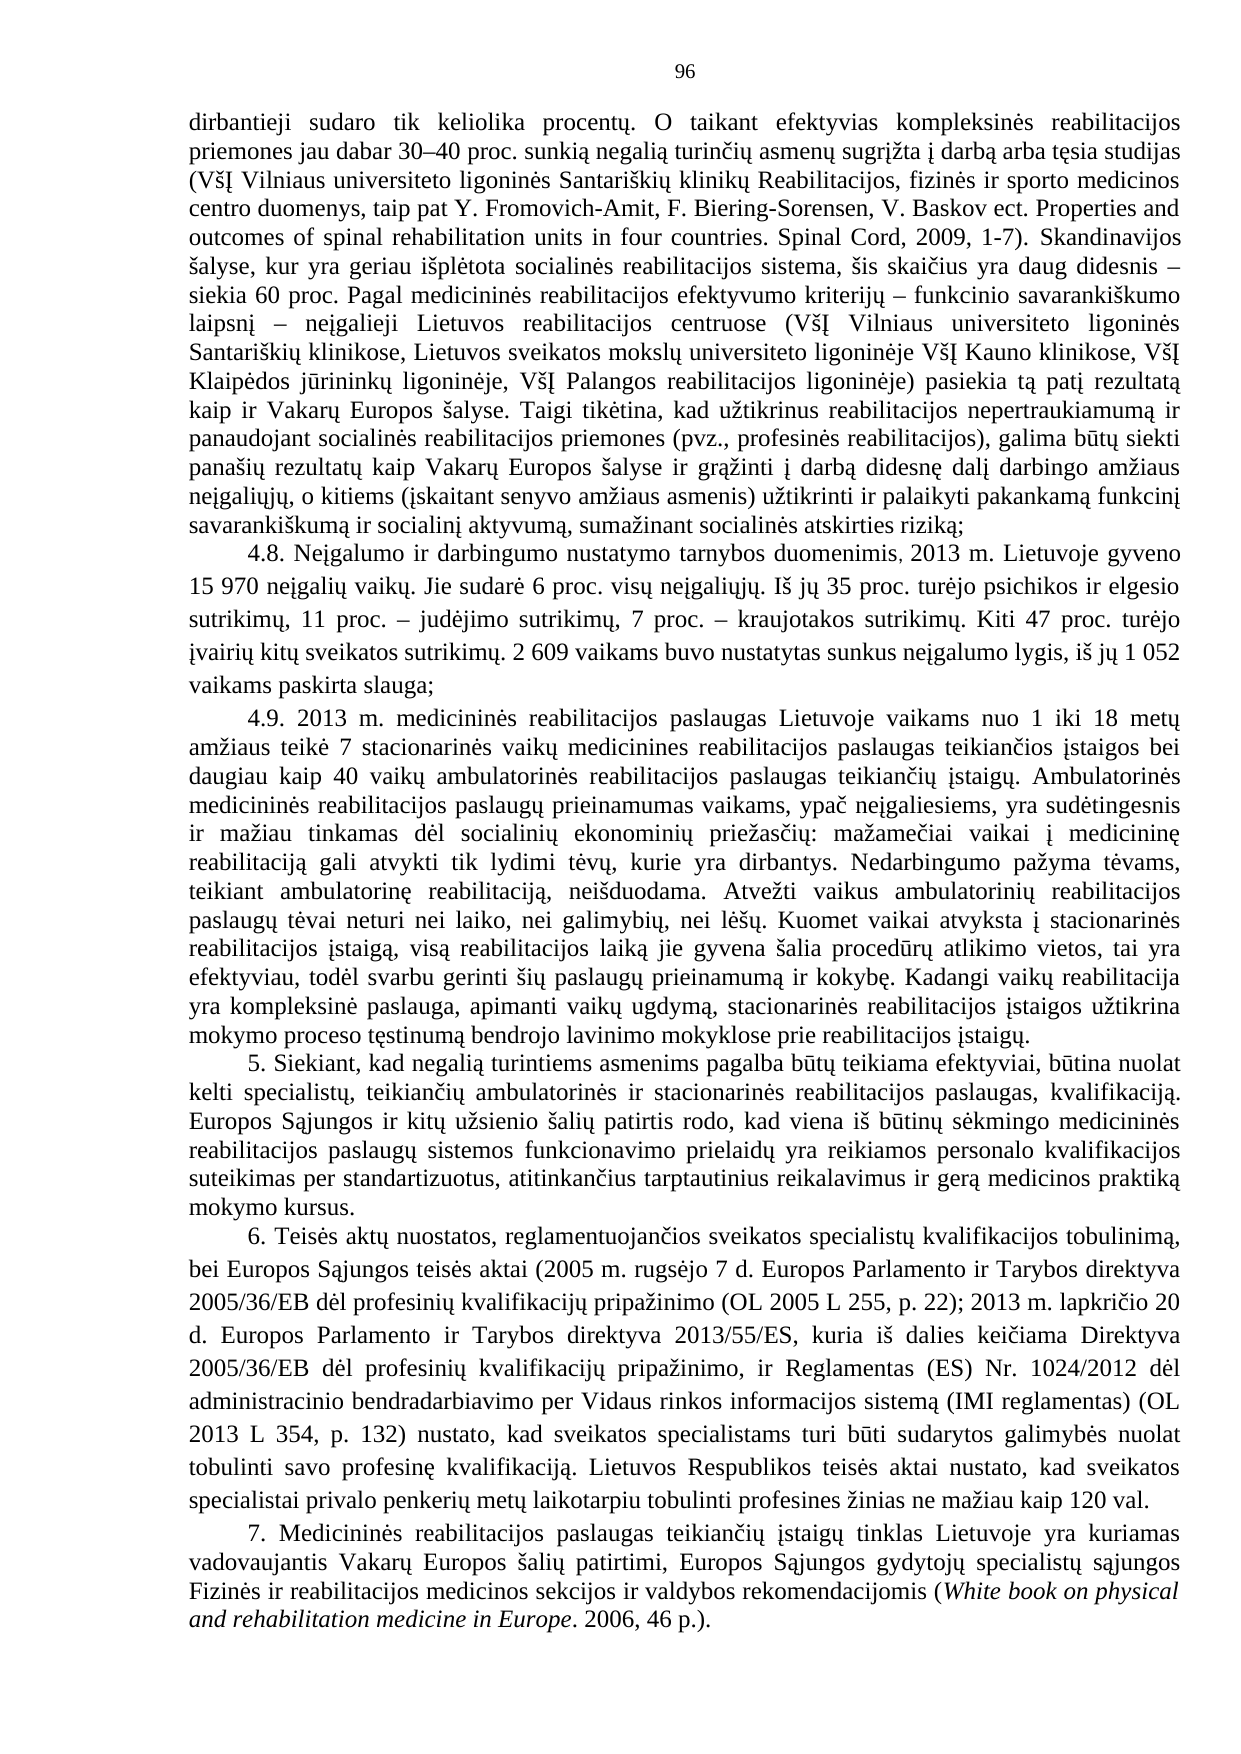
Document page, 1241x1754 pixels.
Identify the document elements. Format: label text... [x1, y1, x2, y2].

text 5. Siekiant, kad negalią turintiems asmenims pagalba būtų teikiama efektyviai, būtina nuolat kelti specialistų, teikiančių ambulatorinės ir stacionarinės reabilitacijos paslaugas, kvalifikaciją. Europos Sąjungos ir kitų užsienio šalių patirtis rodo, kad viena iš būtinų sėkmingo medicininės reabilitacijos paslaugų sistemos funkcionavimo prielaidų yra reikiamos personalo kvalifikacijos suteikimas per standartizuotus, atitinkančius tarptautinius reikalavimus ir gerą medicinos praktiką mokymo kursus. [188, 1048, 1181, 1221]
text 7. Medicininės reabilitacijos paslaugas teikiančių įstaigų tinklas Lietuvoje yra kuriamas vadovaujantis Vakarų Europos šalių patirtimi, Europos Sąjungos gydytojų specialistų sąjungos Fizinės ir reabilitacijos medicinos sekcijos ir valdybos rekomendacijomis (White book on physical and rehabilitation medicine in Europe. 2006, 46 p.). [188, 1518, 1181, 1633]
text 6. Teisės aktų nuostatos, reglamentuojančios sveikatos specialistų kvalifikacijos tobulinimą, bei Europos Sąjungos teisės aktai (2005 m. rugsėjo 7 d. Europos Parlamento ir Tarybos direktyva 2005/36/EB dėl profesinių kvalifikacijų pripažinimo (OL 2005 L 255, p. 22); 2013 m. lapkričio 20 d. Europos Parlamento ir Tarybos direktyva 2013/55/ES, kuria iš dalies keičiama Direktyva 2005/36/EB dėl profesinių kvalifikacijų pripažinimo, ir Reglamentas (ES) Nr. 1024/2012 dėl administracinio bendradarbiavimo per Vidaus rinkos informacijos sistemą (IMI reglamentas) (OL 2013 L 354, p. 132) nustato, kad sveikatos specialistams turi būti sudarytos galimybės nuolat tobulinti savo profesinę kvalifikaciją. Lietuvos Respublikos teisės aktai nustato, kad sveikatos specialistai privalo penkerių metų laikotarpiu tobulinti profesines žinias ne mažiau kaip 120 val. [188, 1221, 1181, 1514]
text 4.8. Neįgalumo ir darbingumo nustatymo tarnybos duomenimis, 2013 m. Lietuvoje gyveno 15 970 neįgalių vaikų. Jie sudarė 6 proc. visų neįgaliųjų. Iš jų 35 proc. turėjo psichikos ir elgesio sutrikimų, 11 proc. – judėjimo sutrikimų, 7 proc. – kraujotakos sutrikimų. Kiti 47 proc. turėjo įvairių kitų sveikatos sutrikimų. 2 609 vaikams buvo nustatytas sunkus neįgalumo lygis, iš jų 1 052 vaikams paskirta slauga; [188, 538, 1181, 699]
text dirbantieji sudaro tik keliolika procentų. O taikant efektyvias kompleksinės reabilitacijos priemones jau dabar 30–40 proc. sunkią negalią turinčių asmenų sugrįžta į darbą arba tęsia studijas (VšĮ Vilniaus universiteto ligoninės Santariškių klinikų Reabilitacijos, fizinės ir sporto medicinos centro duomenys, taip pat Y. Fromovich-Amit, F. Biering-Sorensen, V. Baskov ect. Properties and outcomes of spinal rehabilitation units in four countries. Spinal Cord, 2009, 1-7). Skandinavijos šalyse, kur yra geriau išplėtota socialinės reabilitacijos sistema, šis skaičius yra daug didesnis – siekia 60 proc. Pagal medicininės reabilitacijos efektyvumo kriterijų – funkcinio savarankiškumo laipsnį – neįgalieji Lietuvos reabilitacijos centruose (VšĮ Vilniaus universiteto ligoninės Santariškių klinikose, Lietuvos sveikatos mokslų universiteto ligoninėje VšĮ Kauno klinikose, VšĮ Klaipėdos jūrininkų ligoninėje, VšĮ Palangos reabilitacijos ligoninėje) pasiekia tą patį rezultatą kaip ir Vakarų Europos šalyse. Taigi tikėtina, kad užtikrinus reabilitacijos nepertraukiamumą ir panaudojant socialinės reabilitacijos priemones (pvz., profesinės reabilitacijos), galima būtų siekti panašių rezultatų kaip Vakarų Europos šalyse ir grąžinti į darbą didesnę dalį darbingo amžiaus neįgaliųjų, o kitiems (įskaitant senyvo amžiaus asmenis) užtikrinti ir palaikyti pakankamą funkcinį savarankiškumą ir socialinį aktyvumą, sumažinant socialinės atskirties riziką; [188, 107, 1181, 538]
text 4.9. 2013 m. medicininės reabilitacijos paslaugas Lietuvoje vaikams nuo 1 iki 18 metų amžiaus teikė 7 stacionarinės vaikų medicinines reabilitacijos paslaugas teikiančios įstaigos bei daugiau kaip 40 vaikų ambulatorinės reabilitacijos paslaugas teikiančių įstaigų. Ambulatorinės medicininės reabilitacijos paslaugų prieinamumas vaikams, ypač neįgaliesiems, yra sudėtingesnis ir mažiau tinkamas dėl socialinių ekonominių priežasčių: mažamečiai vaikai į medicininę reabilitaciją gali atvykti tik lydimi tėvų, kurie yra dirbantys. Nedarbingumo pažyma tėvams, teikiant ambulatorinę reabilitaciją, neišduodama. Atvežti vaikus ambulatorinių reabilitacijos paslaugų tėvai neturi nei laiko, nei galimybių, nei lėšų. Kuomet vaikai atvyksta į stacionarinės reabilitacijos įstaigą, visą reabilitacijos laiką jie gyvena šalia procedūrų atlikimo vietos, tai yra efektyviau, todėl svarbu gerinti šių paslaugų prieinamumą ir kokybę. Kadangi vaikų reabilitacija yra kompleksinė paslauga, apimanti vaikų ugdymą, stacionarinės reabilitacijos įstaigos užtikrina mokymo proceso tęstinumą bendrojo lavinimo mokyklose prie reabilitacijos įstaigų. [188, 703, 1181, 1048]
